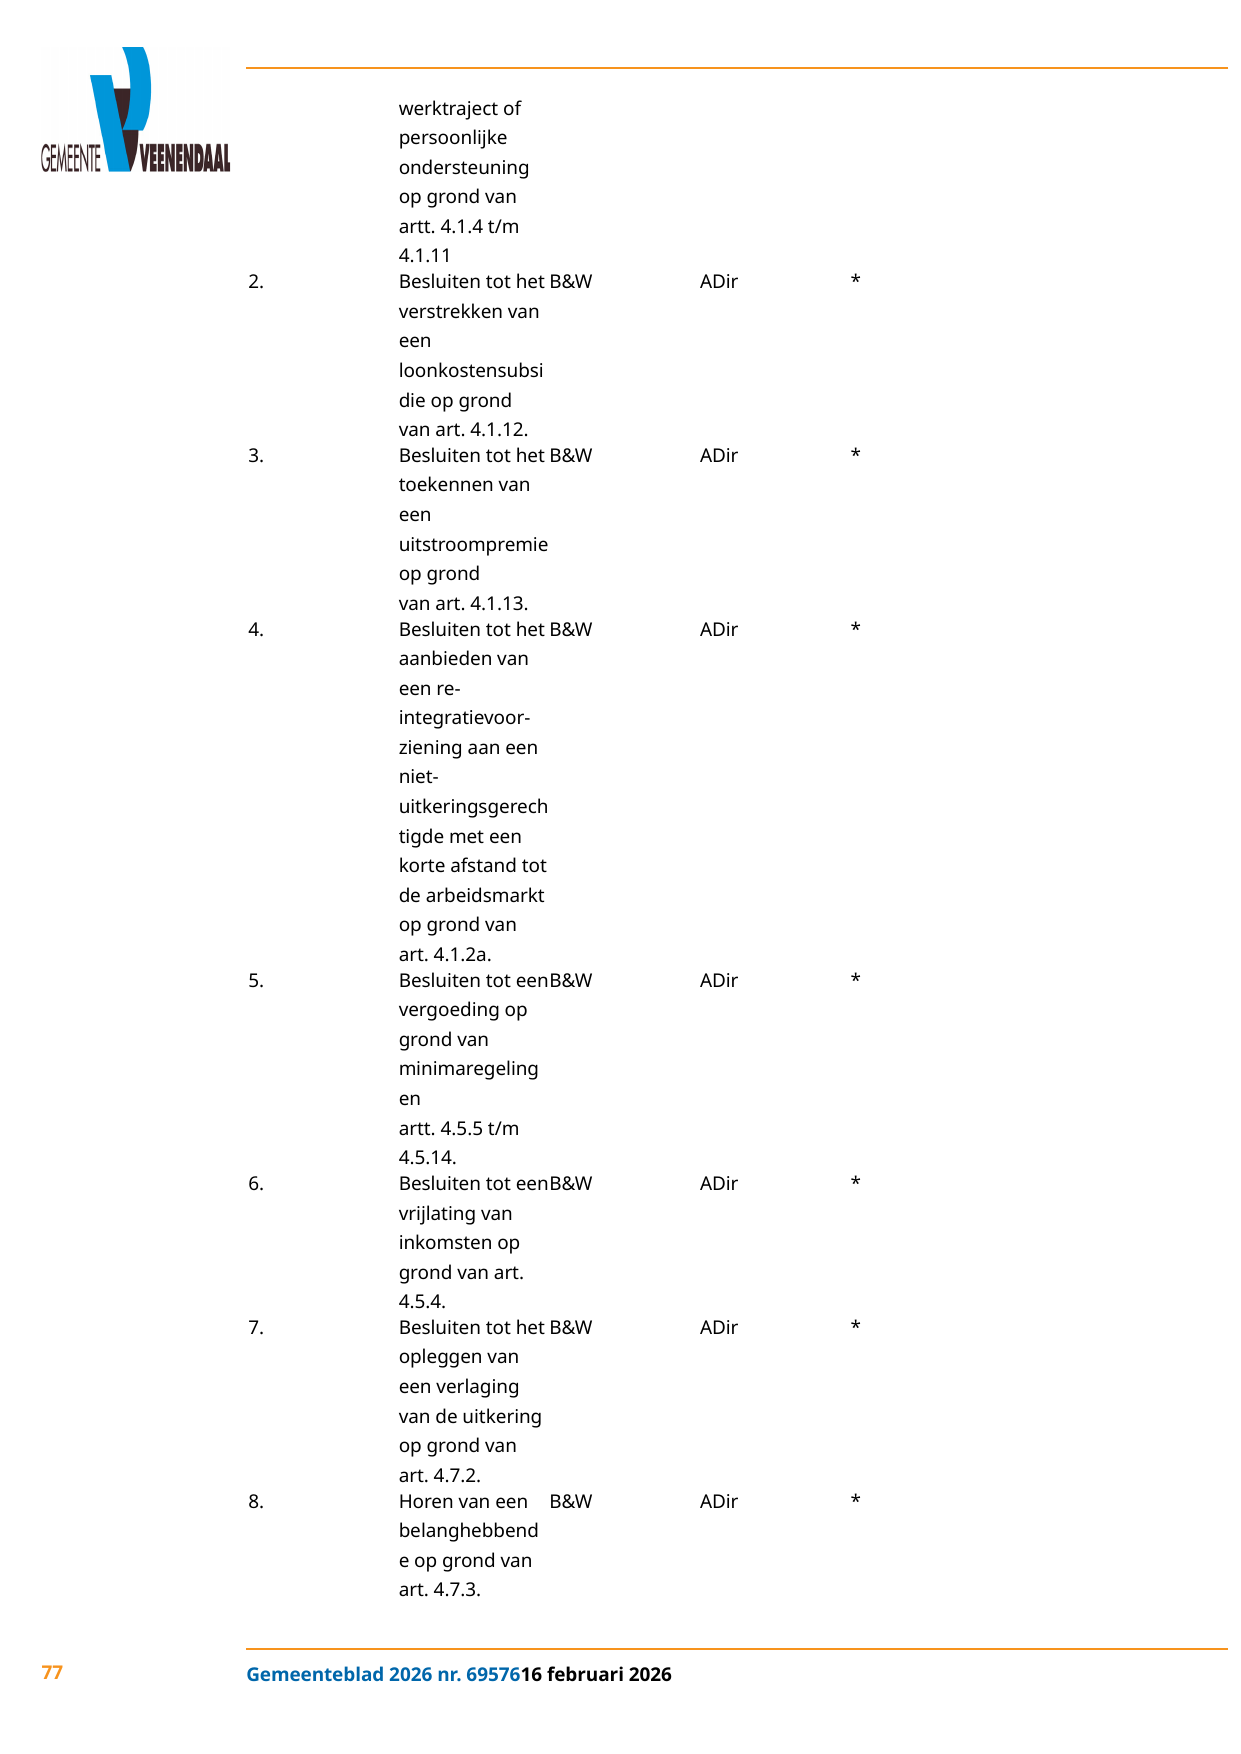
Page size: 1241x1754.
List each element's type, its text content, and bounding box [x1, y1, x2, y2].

table_cell [1001, 616, 1152, 967]
table_cell werktraject of persoonlijke ondersteuning op grond van artt. 4.1.4 t/m 4.1.11 [399, 95, 549, 268]
table_cell Besluiten tot het verstrekken van een loonkostensubsidie op grond van art. 4.1.12. [399, 269, 549, 442]
table_cell [1001, 1314, 1152, 1488]
table_cell [549, 95, 700, 268]
table_cell [248, 442, 398, 616]
table_cell [248, 1170, 398, 1314]
table_cell ADir [700, 967, 850, 1170]
table_cell [248, 616, 398, 967]
table_cell ADir [700, 1488, 850, 1602]
table_cell [1001, 95, 1152, 268]
table_cell ADir [700, 269, 850, 442]
table_cell Besluiten tot een vrijlating van inkomsten op grond van art. 4.5.4. [399, 1170, 549, 1314]
picture [41, 47, 130, 172]
table_cell ADir [700, 1314, 850, 1488]
table_cell * [850, 1314, 1001, 1488]
table_cell B&W [549, 1314, 700, 1488]
table_cell B&W [549, 1170, 700, 1314]
table_cell * [850, 1170, 1001, 1314]
table_cell Besluiten tot het opleggen van een verlaging van de uitkering op grond van art. 4.7.2. [399, 1314, 549, 1488]
table_cell [1001, 442, 1152, 616]
table_cell * [850, 269, 1001, 442]
table_cell Besluiten tot het aanbieden van een re-integratievoor-ziening aan een niet-uitkeringsgerechtigde met een korte afstand tot de arbeidsmarkt op grond van art. 4.1.2a. [399, 616, 549, 967]
table_cell * [850, 967, 1001, 1170]
table_cell [248, 1488, 398, 1602]
table_cell [1001, 269, 1152, 442]
table_cell Besluiten tot het toekennen van een uitstroompremie op grond van art. 4.1.13. [399, 442, 549, 616]
table_cell Besluiten tot een vergoeding op grond van minimaregelingen artt. 4.5.5 t/m 4.5.14. [399, 967, 549, 1170]
table_cell Horen van een belanghebbende op grond van art. 4.7.3. [399, 1488, 549, 1602]
table_cell [850, 95, 1001, 268]
table_cell [1001, 967, 1152, 1170]
table_cell B&W [549, 269, 700, 442]
table_cell [1001, 1488, 1152, 1602]
table_cell [1001, 1170, 1152, 1314]
table_cell B&W [549, 1488, 700, 1602]
table_cell [248, 95, 398, 268]
table_cell [248, 967, 398, 1170]
table_cell * [850, 442, 1001, 616]
table_cell ADir [700, 1170, 850, 1314]
table_cell B&W [549, 616, 700, 967]
table_cell B&W [549, 967, 700, 1170]
table_cell ADir [700, 616, 850, 967]
table_cell * [850, 616, 1001, 967]
table_cell ADir [700, 442, 850, 616]
table_cell * [850, 1488, 1001, 1602]
table_cell B&W [549, 442, 700, 616]
table_cell [248, 269, 398, 442]
table_cell [700, 95, 850, 268]
table_cell [248, 1314, 398, 1488]
picture [123, 47, 231, 172]
